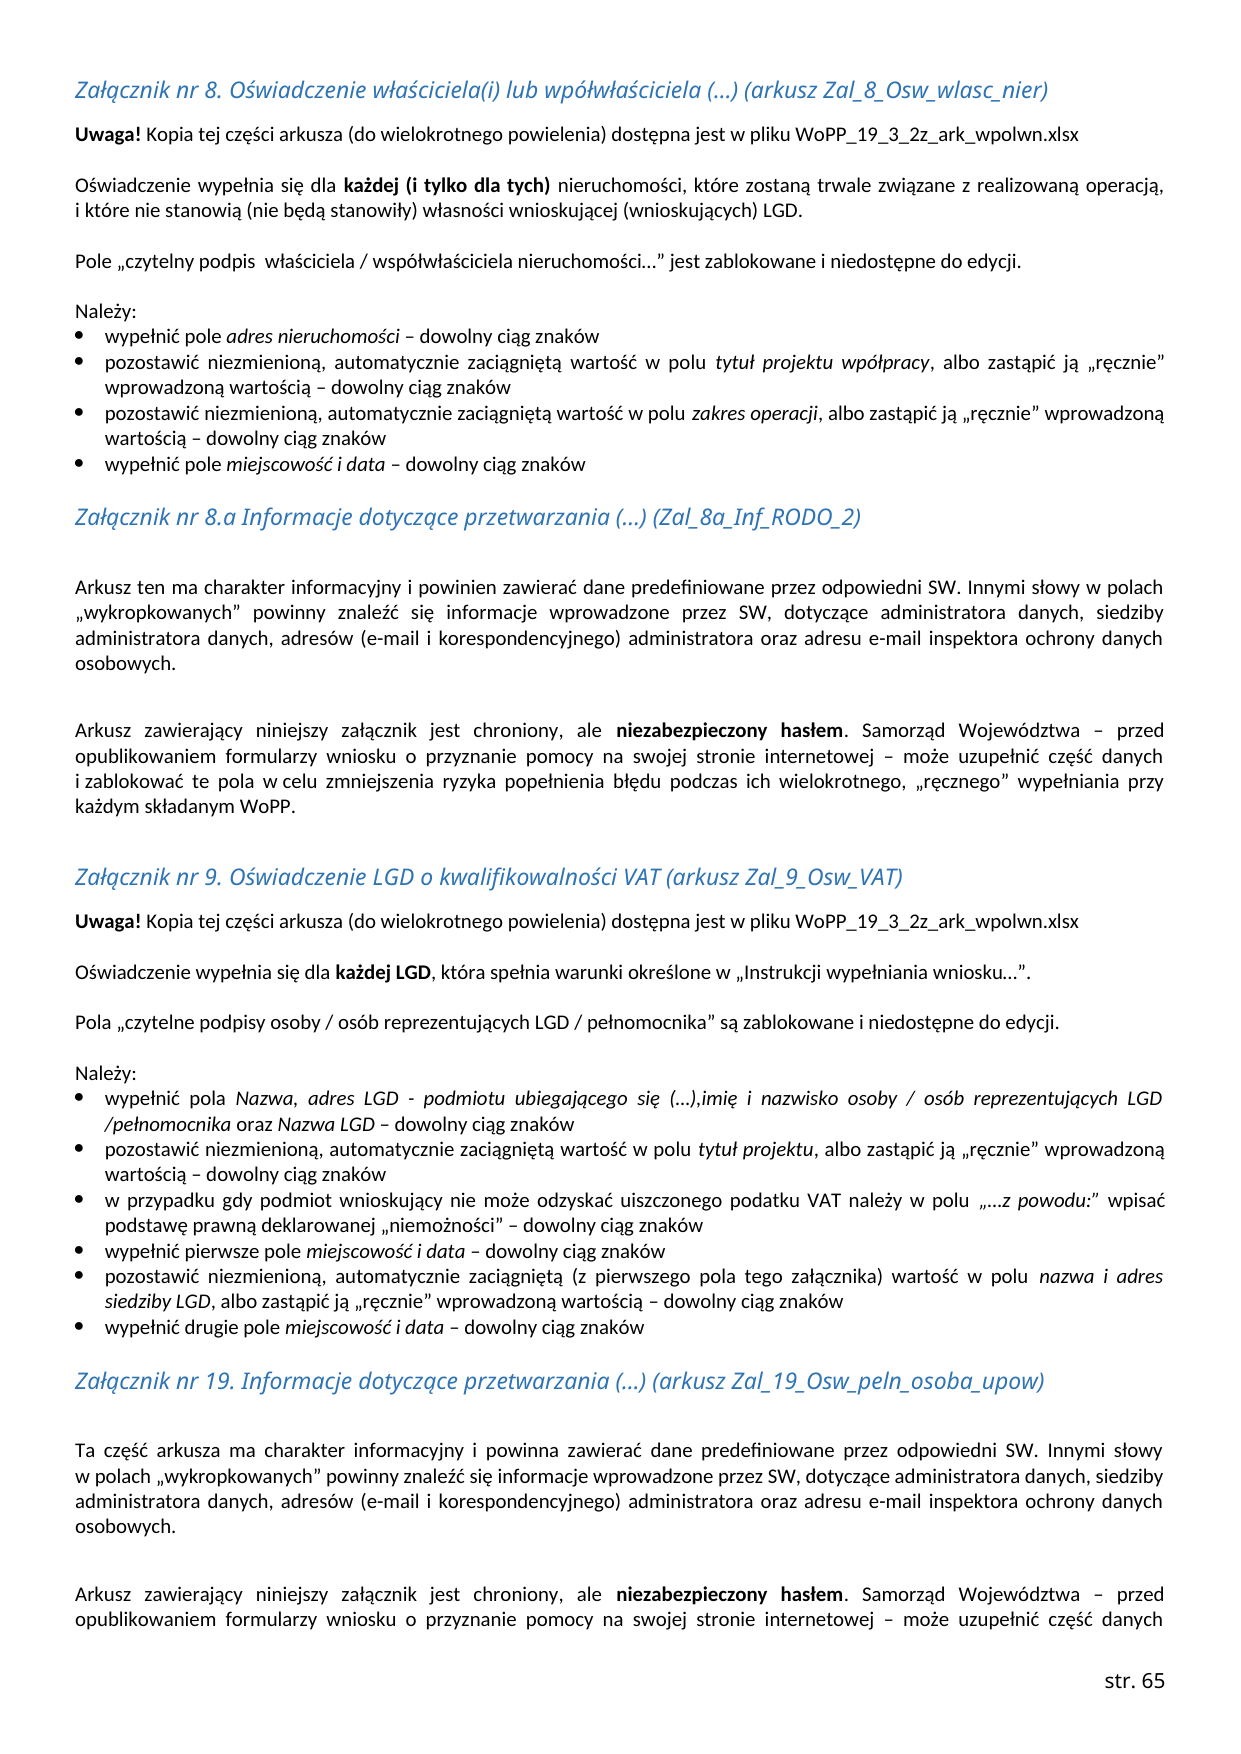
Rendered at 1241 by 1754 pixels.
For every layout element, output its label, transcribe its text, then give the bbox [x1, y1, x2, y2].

list pozostawić niezmienioną, automatycznie zaciągniętą wartość w polu zakres operacji, albo zastąpić ją „ręcznie” wprowadzoną wartością – dowolny ciąg znaków [75, 400, 1165, 451]
list pozostawić niezmienioną, automatycznie zaciągniętą wartość w polu tytuł projektu wpółpracy, albo zastąpić ją „ręcznie” wprowadzoną wartością – dowolny ciąg znaków [75, 349, 1165, 400]
list wypełnić pole miejscowość i data – dowolny ciąg znaków [75, 451, 1165, 476]
list Pola „czytelne podpisy osoby / osób reprezentujących LGD / pełnomocnika” są zablokowane i niedostępne do edycji. [75, 1009, 1165, 1035]
subtitle Załącznik nr 8. Oświadczenie właściciela(i) lub wpółwłaściciela (…) (arkusz Zal_8_Osw_wlasc_nier) [75, 74, 1165, 105]
list Oświadczenie wypełnia się dla każdej (i tylko dla tych) nieruchomości, które zostaną trwale związane z realizowaną operacją, i które nie stanowią (nie będą stanowiły) własności wnioskującej (wnioskujących) LGD. [75, 172, 1165, 223]
list wypełnić pole adres nieruchomości – dowolny ciąg znaków [75, 324, 1165, 349]
subtitle Załącznik nr 8.a Informacje dotyczące przetwarzania (…) (Zal_8a_Inf_RODO_2) [75, 501, 1165, 532]
list Należy: [75, 298, 1165, 324]
list Oświadczenie wypełnia się dla każdej LGD, która spełnia warunki określone w „Instrukcji wypełniania wniosku…”. [75, 959, 1165, 984]
list Należy: [75, 1060, 1165, 1085]
list wypełnić drugie pole miejscowość i data – dowolny ciąg znaków [75, 1314, 1165, 1339]
list pozostawić niezmienioną, automatycznie zaciągniętą wartość w polu tytuł projektu, albo zastąpić ją „ręcznie” wprowadzoną wartością – dowolny ciąg znaków [75, 1136, 1165, 1187]
text Arkusz zawierający niniejszy załącznik jest chroniony, ale niezabezpieczony hasłem. Samorząd Województwa – przed opublikowaniem formularzy wniosku o przyznanie pomocy na swojej stronie internetowej – może uzupełnić część danych [75, 1581, 1165, 1632]
text Ta część arkusza ma charakter informacyjny i powinna zawierać dane predefiniowane przez odpowiedni SW. Innymi słowy w polach „wykropkowanych” powinny znaleźć się informacje wprowadzone przez SW, dotyczące administratora danych, siedziby administratora danych, adresów (e-mail i korespondencyjnego) administratora oraz adresu e-mail inspektora ochrony danych osobowych. [75, 1437, 1165, 1539]
text Arkusz zawierający niniejszy załącznik jest chroniony, ale niezabezpieczony hasłem. Samorząd Województwa – przed opublikowaniem formularzy wniosku o przyznanie pomocy na swojej stronie internetowej – może uzupełnić część danych i zablokować te pola w celu zmniejszenia ryzyka popełnienia błędu podczas ich wielokrotnego, „ręcznego” wypełniania przy każdym składanym WoPP. [75, 717, 1165, 819]
subtitle Załącznik nr 9. Oświadczenie LGD o kwalifikowalności VAT (arkusz Zal_9_Osw_VAT) [75, 861, 1165, 892]
list w przypadku gdy podmiot wnioskujący nie może odzyskać uiszczonego podatku VAT należy w polu „…z powodu:” wpisać podstawę prawną deklarowanej „niemożności” – dowolny ciąg znaków [75, 1187, 1165, 1238]
list Uwaga! Kopia tej części arkusza (do wielokrotnego powielenia) dostępna jest w pliku WoPP_19_3_2z_ark_wpolwn.xlsx [75, 909, 1165, 934]
list Pole „czytelny podpis właściciela / współwłaściciela nieruchomości…” jest zablokowane i niedostępne do edycji. [75, 248, 1165, 273]
list Uwaga! Kopia tej części arkusza (do wielokrotnego powielenia) dostępna jest w pliku WoPP_19_3_2z_ark_wpolwn.xlsx [75, 122, 1165, 147]
subtitle Załącznik nr 19. Informacje dotyczące przetwarzania (…) (arkusz Zal_19_Osw_peln_osoba_upow) [75, 1364, 1165, 1396]
list pozostawić niezmienioną, automatycznie zaciągniętą (z pierwszego pola tego załącznika) wartość w polu nazwa i adres siedziby LGD, albo zastąpić ją „ręcznie” wprowadzoną wartością – dowolny ciąg znaków [75, 1263, 1165, 1314]
list wypełnić pierwsze pole miejscowość i data – dowolny ciąg znaków [75, 1238, 1165, 1263]
list wypełnić pola Nazwa, adres LGD - podmiotu ubiegającego się (…),imię i nazwisko osoby / osób reprezentujących LGD /pełnomocnika oraz Nazwa LGD – dowolny ciąg znaków [75, 1085, 1165, 1136]
text Arkusz ten ma charakter informacyjny i powinien zawierać dane predefiniowane przez odpowiedni SW. Innymi słowy w polach „wykropkowanych” powinny znaleźć się informacje wprowadzone przez SW, dotyczące administratora danych, siedziby administratora danych, adresów (e-mail i korespondencyjnego) administratora oraz adresu e-mail inspektora ochrony danych osobowych. [75, 574, 1165, 676]
